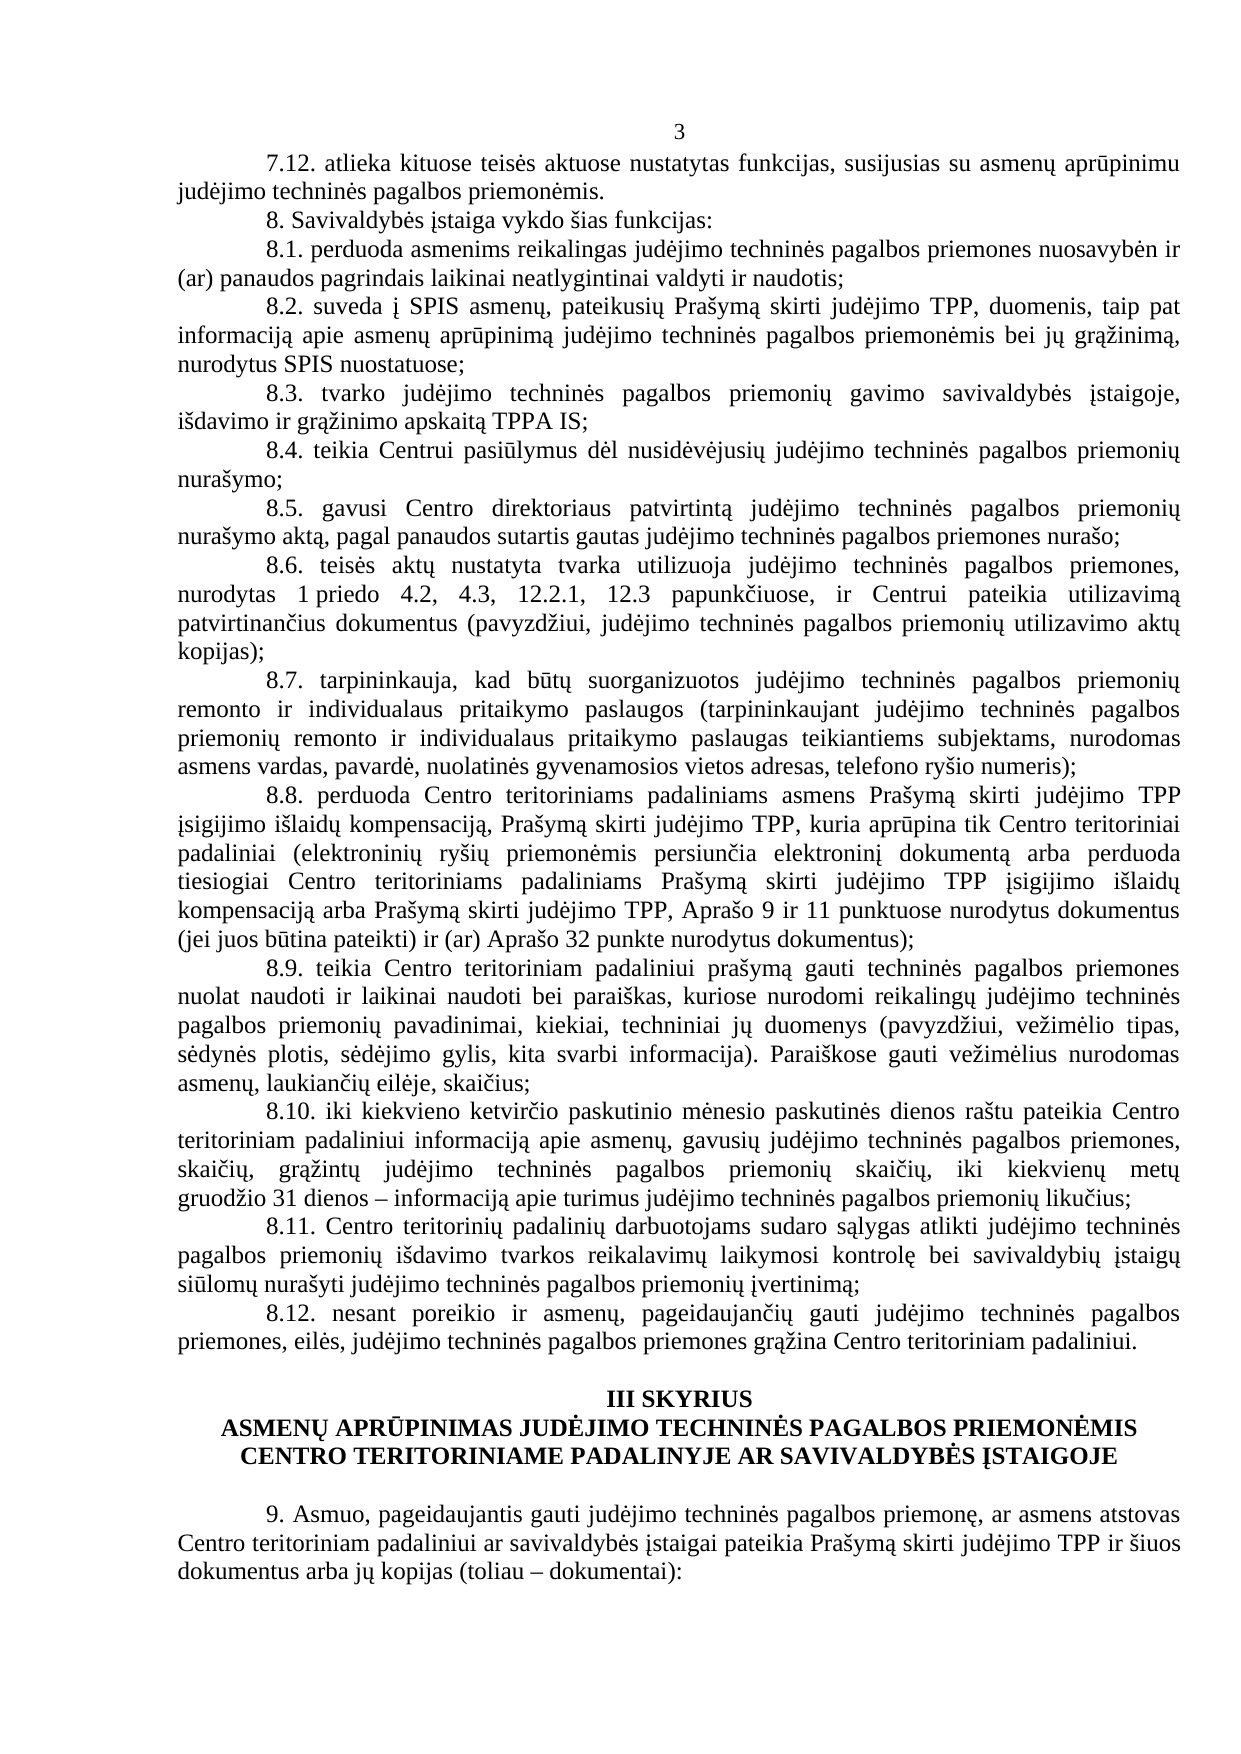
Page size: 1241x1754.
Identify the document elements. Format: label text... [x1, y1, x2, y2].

text 8.12. nesant poreikio ir asmenų, pageidaujančių gauti judėjimo techninės pagalbos priemones, eilės, judėjimo techninės pagalbos priemones grąžina Centro teritoriniam padaliniui. [177, 1298, 1181, 1355]
text 8.7. tarpininkauja, kad būtų suorganizuotos judėjimo techninės pagalbos priemonių remonto ir individualaus pritaikymo paslaugos (tarpininkaujant judėjimo techninės pagalbos priemonių remonto ir individualaus pritaikymo paslaugas teikiantiems subjektams, nurodomas asmens vardas, pavardė, nuolatinės gyvenamosios vietos adresas, telefono ryšio numeris); [177, 665, 1181, 780]
text 8.3. tvarko judėjimo techninės pagalbos priemonių gavimo savivaldybės įstaigoje, išdavimo ir grąžinimo apskaitą TPPA IS; [177, 378, 1181, 435]
text ASMENŲ APRŪPINIMAS JUDĖJIMO TECHNINĖS PAGALBOS PRIEMONĖMIS CENTRO TERITORINIAME PADALINYJE AR SAVIVALDYBĖS ĮSTAIGOJE [177, 1413, 1181, 1470]
text 8.6. teisės aktų nustatyta tvarka utilizuoja judėjimo techninės pagalbos priemones, nurodytas 1 priedo 4.2, 4.3, 12.2.1, 12.3 papunkčiuose, ir Centrui pateikia utilizavimą patvirtinančius dokumentus (pavyzdžiui, judėjimo techninės pagalbos priemonių utilizavimo aktų kopijas); [177, 550, 1181, 665]
text 8.5. gavusi Centro direktoriaus patvirtintą judėjimo techninės pagalbos priemonių nurašymo aktą, pagal panaudos sutartis gautas judėjimo techninės pagalbos priemones nurašo; [177, 493, 1181, 550]
text 8. Savivaldybės įstaiga vykdo šias funkcijas: [177, 205, 1181, 234]
text 8.1. perduoda asmenims reikalingas judėjimo techninės pagalbos priemones nuosavybėn ir (ar) panaudos pagrindais laikinai neatlygintinai valdyti ir naudotis; [177, 234, 1181, 291]
text III SKYRIUS [177, 1384, 1181, 1413]
text 8.9. teikia Centro teritoriniam padaliniui prašymą gauti techninės pagalbos priemones nuolat naudoti ir laikinai naudoti bei paraiškas, kuriose nurodomi reikalingų judėjimo techninės pagalbos priemonių pavadinimai, kiekiai, techniniai jų duomenys (pavyzdžiui, vežimėlio tipas, sėdynės plotis, sėdėjimo gylis, kita svarbi informacija). Paraiškose gauti vežimėlius nurodomas asmenų, laukiančių eilėje, skaičius; [177, 953, 1181, 1096]
text 8.2. suveda į SPIS asmenų, pateikusių Prašymą skirti judėjimo TPP, duomenis, taip pat informaciją apie asmenų aprūpinimą judėjimo techninės pagalbos priemonėmis bei jų grąžinimą, nurodytus SPIS nuostatuose; [177, 291, 1181, 378]
text 7.12. atlieka kituose teisės aktuose nustatytas funkcijas, susijusias su asmenų aprūpinimu judėjimo techninės pagalbos priemonėmis. [177, 148, 1181, 205]
text 8.4. teikia Centrui pasiūlymus dėl nusidėvėjusių judėjimo techninės pagalbos priemonių nurašymo; [177, 435, 1181, 493]
text 8.10. iki kiekvieno ketvirčio paskutinio mėnesio paskutinės dienos raštu pateikia Centro teritoriniam padaliniui informaciją apie asmenų, gavusių judėjimo techninės pagalbos priemones, skaičių, grąžintų judėjimo techninės pagalbos priemonių skaičių, iki kiekvienų metų gruodžio 31 dienos – informaciją apie turimus judėjimo techninės pagalbos priemonių likučius; [177, 1096, 1181, 1211]
text 8.8. perduoda Centro teritoriniams padaliniams asmens Prašymą skirti judėjimo TPP įsigijimo išlaidų kompensaciją, Prašymą skirti judėjimo TPP, kuria aprūpina tik Centro teritoriniai padaliniai (elektroninių ryšių priemonėmis persiunčia elektroninį dokumentą arba perduoda tiesiogiai Centro teritoriniams padaliniams Prašymą skirti judėjimo TPP įsigijimo išlaidų kompensaciją arba Prašymą skirti judėjimo TPP, Aprašo 9 ir 11 punktuose nurodytus dokumentus (jei juos būtina pateikti) ir (ar) Aprašo 32 punkte nurodytus dokumentus); [177, 780, 1181, 953]
text 9. Asmuo, pageidaujantis gauti judėjimo techninės pagalbos priemonę, ar asmens atstovas Centro teritoriniam padaliniui ar savivaldybės įstaigai pateikia Prašymą skirti judėjimo TPP ir šiuos dokumentus arba jų kopijas (toliau – dokumentai): [177, 1499, 1181, 1585]
text 8.11. Centro teritorinių padalinių darbuotojams sudaro sąlygas atlikti judėjimo techninės pagalbos priemonių išdavimo tvarkos reikalavimų laikymosi kontrolę bei savivaldybių įstaigų siūlomų nurašyti judėjimo techninės pagalbos priemonių įvertinimą; [177, 1211, 1181, 1298]
